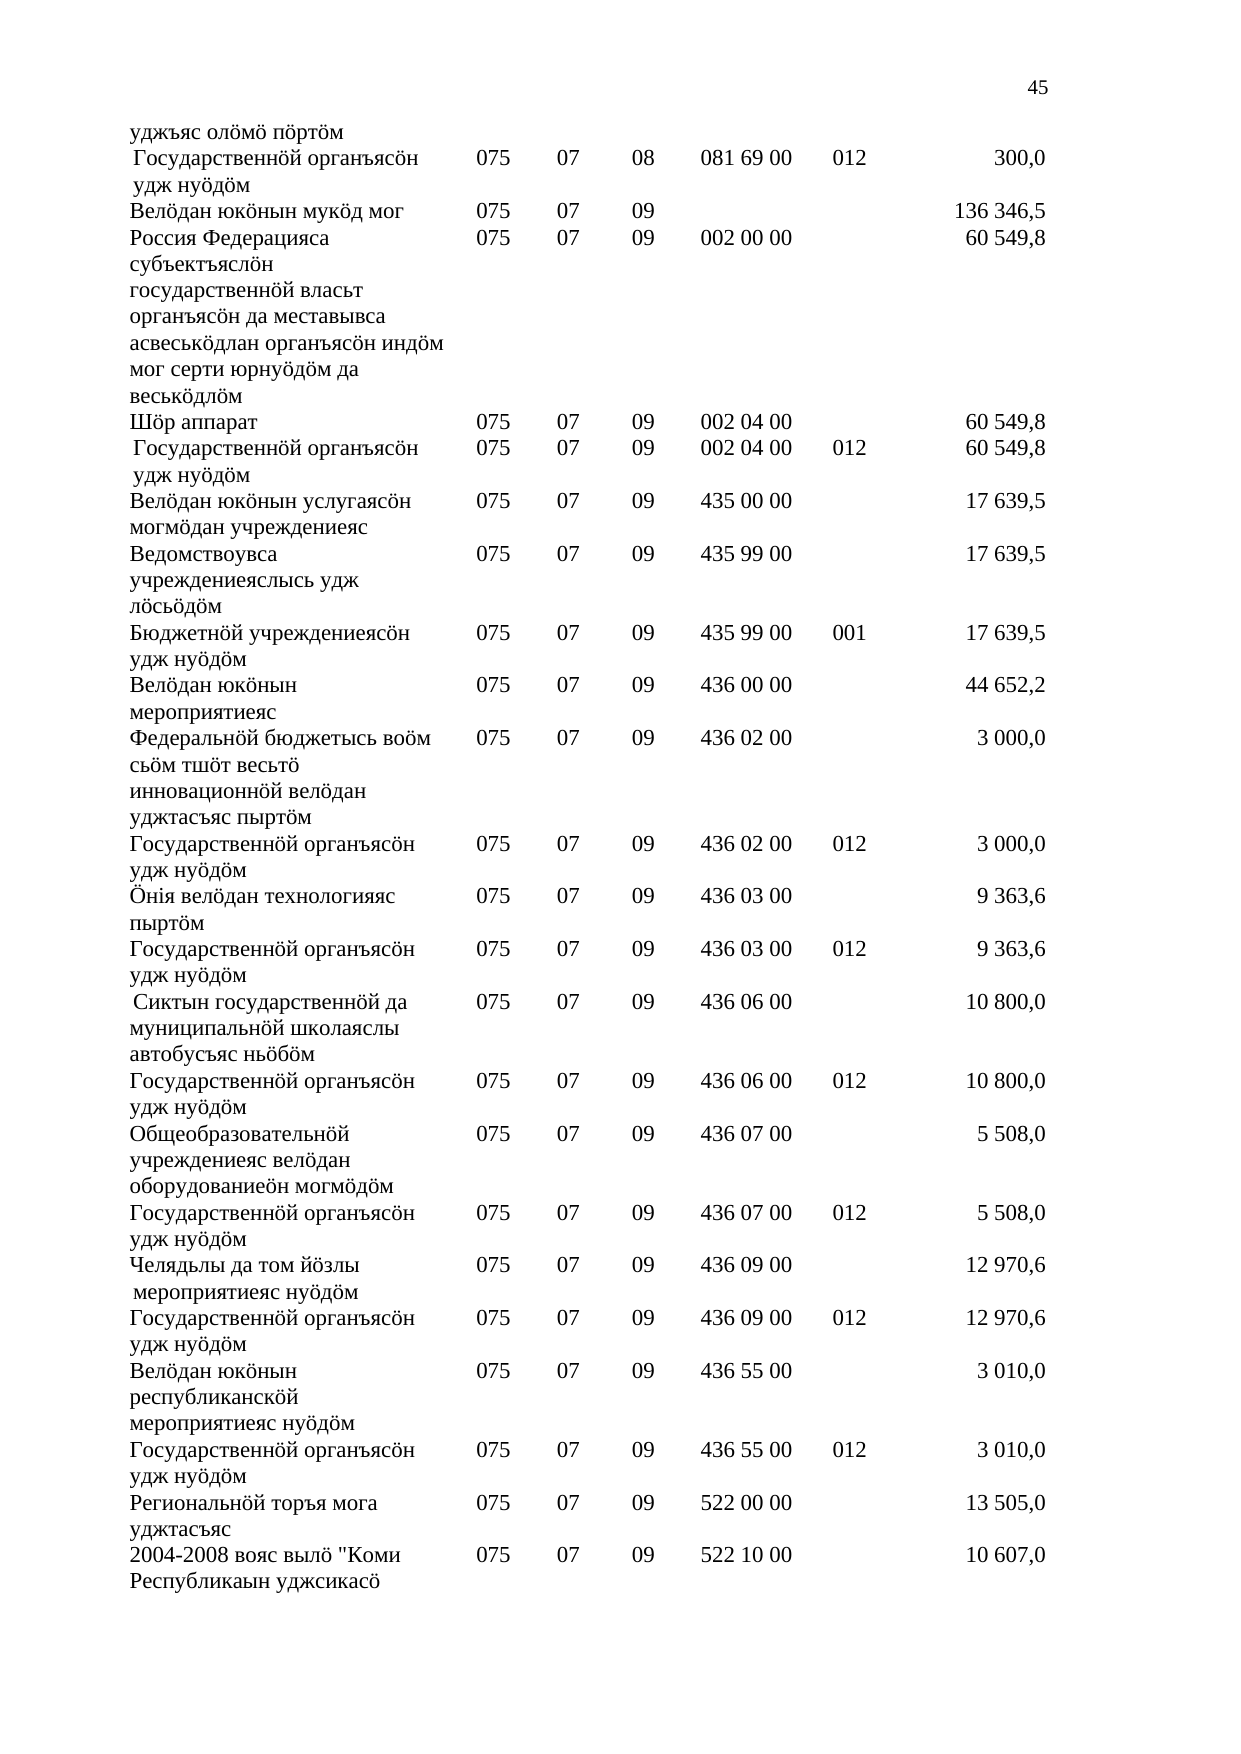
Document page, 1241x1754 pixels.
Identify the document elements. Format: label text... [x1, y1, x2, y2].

table_cell 09 [606, 434, 681, 487]
table_cell 07 [531, 408, 606, 434]
table_cell 07 [531, 1541, 606, 1594]
table_cell Шöр аппарат [118, 408, 456, 434]
table_cell уджъяс олöмö пöртöм [118, 118, 456, 144]
table_cell 436 55 00 [681, 1357, 812, 1436]
table_cell [1057, 1120, 1113, 1199]
table_cell 002 04 00 [681, 408, 812, 434]
table_cell [812, 883, 887, 935]
table_cell 075 [456, 145, 531, 197]
table_cell 09 [606, 1357, 681, 1436]
table_cell 012 [812, 145, 887, 197]
table_cell 075 [456, 724, 531, 830]
table_cell 5 508,0 [887, 1120, 1057, 1199]
table_cell 522 10 00 [681, 1541, 812, 1594]
table_cell 436 07 00 [681, 1199, 812, 1251]
table_cell 436 07 00 [681, 1120, 812, 1199]
table_cell 09 [606, 935, 681, 988]
table_cell [1057, 540, 1113, 619]
table_cell [1057, 830, 1113, 882]
table_cell 09 [606, 487, 681, 540]
table_cell 436 09 00 [681, 1251, 812, 1304]
table_cell 07 [531, 1357, 606, 1436]
table_cell 12 970,6 [887, 1251, 1057, 1304]
table_cell 081 69 00 [681, 145, 812, 197]
table_cell 10 800,0 [887, 1067, 1057, 1119]
table_cell [812, 408, 887, 434]
table_cell 07 [531, 1489, 606, 1541]
table_cell 002 04 00 [681, 434, 812, 487]
table_cell 07 [531, 672, 606, 724]
table_cell 10 800,0 [887, 988, 1057, 1067]
table_cell 07 [531, 619, 606, 672]
table_cell [1057, 434, 1113, 487]
table_cell [812, 118, 887, 144]
table_cell [812, 487, 887, 540]
table_cell 012 [812, 434, 887, 487]
table_cell Государственнöй органъясöн удж нуöдöм [118, 145, 456, 197]
table_cell 07 [531, 145, 606, 197]
table_cell 075 [456, 434, 531, 487]
table_cell 012 [812, 1436, 887, 1488]
table_cell [1057, 1067, 1113, 1119]
table_cell 075 [456, 935, 531, 988]
table_cell 075 [456, 487, 531, 540]
table_cell 436 06 00 [681, 1067, 812, 1119]
table_cell [1057, 883, 1113, 935]
table_cell [812, 1489, 887, 1541]
table_cell 9 363,6 [887, 883, 1057, 935]
table_cell Бюджетнöй учреждениеясöн удж нуöдöм [118, 619, 456, 672]
table_cell [1057, 408, 1113, 434]
table_cell 075 [456, 1120, 531, 1199]
table_cell 60 549,8 [887, 408, 1057, 434]
table_cell 09 [606, 883, 681, 935]
table_cell 44 652,2 [887, 672, 1057, 724]
table_cell 17 639,5 [887, 619, 1057, 672]
table_cell Ведомствоувса учреждениеяслысь удж лöсьöдöм [118, 540, 456, 619]
table_cell 435 99 00 [681, 619, 812, 672]
table_cell 07 [531, 1304, 606, 1357]
table_cell 300,0 [887, 145, 1057, 197]
table_cell 09 [606, 1304, 681, 1357]
table_cell Государственнöй органъясöн удж нуöдöм [118, 1304, 456, 1357]
table_cell Государственнöй органъясöн удж нуöдöм [118, 1199, 456, 1251]
table_cell [1057, 1436, 1113, 1488]
table_cell 09 [606, 1120, 681, 1199]
table_cell 435 00 00 [681, 487, 812, 540]
table_cell [1057, 145, 1113, 197]
table_cell 3 010,0 [887, 1357, 1057, 1436]
table_cell 09 [606, 1436, 681, 1488]
table_cell 075 [456, 1541, 531, 1594]
table_cell [531, 118, 606, 144]
table_cell 09 [606, 1199, 681, 1251]
table_cell 07 [531, 224, 606, 408]
table_cell 075 [456, 1199, 531, 1251]
table_cell 436 00 00 [681, 672, 812, 724]
table_cell 3 000,0 [887, 830, 1057, 882]
table_cell 09 [606, 619, 681, 672]
table_cell 09 [606, 1067, 681, 1119]
table_cell [456, 118, 531, 144]
table_cell [1057, 118, 1113, 144]
table_cell Государственнöй органъясöн удж нуöдöм [118, 1436, 456, 1488]
table_cell 07 [531, 1436, 606, 1488]
table_cell Государственнöй органъясöн удж нуöдöм [118, 830, 456, 882]
table_cell 075 [456, 224, 531, 408]
table_cell 07 [531, 724, 606, 830]
table_cell 13 505,0 [887, 1489, 1057, 1541]
table_cell 07 [531, 1251, 606, 1304]
table_cell 435 99 00 [681, 540, 812, 619]
table_cell 12 970,6 [887, 1304, 1057, 1357]
table_cell 07 [531, 1120, 606, 1199]
table_cell 07 [531, 487, 606, 540]
table_cell 075 [456, 830, 531, 882]
table_cell 075 [456, 619, 531, 672]
table_cell [681, 197, 812, 223]
table_cell 075 [456, 1357, 531, 1436]
table_cell [812, 1541, 887, 1594]
table_cell 09 [606, 1489, 681, 1541]
table_cell 10 607,0 [887, 1541, 1057, 1594]
table_cell [1057, 619, 1113, 672]
table_cell 09 [606, 1251, 681, 1304]
table_cell Региональнöй торъя мога уджтасъяс [118, 1489, 456, 1541]
table_cell Государственнöй органъясöн удж нуöдöм [118, 1067, 456, 1119]
table_cell [681, 118, 812, 144]
table_cell Велöдан юкöнын услугаясöн могмöдан учреждениеяс [118, 487, 456, 540]
table_cell 436 02 00 [681, 724, 812, 830]
table_cell 3 010,0 [887, 1436, 1057, 1488]
table_cell [1057, 672, 1113, 724]
table_cell 17 639,5 [887, 487, 1057, 540]
table_cell 436 03 00 [681, 935, 812, 988]
table_cell 07 [531, 540, 606, 619]
table_cell [1057, 935, 1113, 988]
table_cell 07 [531, 1199, 606, 1251]
table_cell 436 06 00 [681, 988, 812, 1067]
table_cell 09 [606, 197, 681, 223]
table_cell [1057, 487, 1113, 540]
table_cell Государственнöй органъясöн удж нуöдöм [118, 434, 456, 487]
table_cell 07 [531, 883, 606, 935]
table_cell 08 [606, 145, 681, 197]
table_cell 001 [812, 619, 887, 672]
table_cell 075 [456, 883, 531, 935]
table_cell Öнія велöдан технологияяс пыртöм [118, 883, 456, 935]
table_cell 60 549,8 [887, 434, 1057, 487]
table_cell Государственнöй органъясöн удж нуöдöм [118, 935, 456, 988]
table_cell 436 02 00 [681, 830, 812, 882]
table_cell [1057, 724, 1113, 830]
table_cell [1057, 197, 1113, 223]
table_cell 075 [456, 1251, 531, 1304]
table_cell 07 [531, 830, 606, 882]
table_cell [812, 672, 887, 724]
table_cell [1057, 1541, 1113, 1594]
table_cell [1057, 224, 1113, 408]
table_cell 60 549,8 [887, 224, 1057, 408]
table_cell Сиктын государственнöй да муниципальнöй школаяслы автобусъяс ньöбöм [118, 988, 456, 1067]
table_cell Велöдан юкöнын республиканскöй мероприятиеяс нуöдöм [118, 1357, 456, 1436]
table_cell 3 000,0 [887, 724, 1057, 830]
table_cell 07 [531, 988, 606, 1067]
table_cell 075 [456, 540, 531, 619]
table_cell [812, 988, 887, 1067]
table_cell [812, 1251, 887, 1304]
table_cell [812, 1120, 887, 1199]
table_cell Россия Федерацияса субъектъяслöн государственнöй власьт органъясöн да меставывса асвеськöдлан органъясöн индöм мог серти юрнуöдöм да веськöдлöм [118, 224, 456, 408]
table_cell 09 [606, 724, 681, 830]
table_cell [1057, 1199, 1113, 1251]
table_cell 012 [812, 1304, 887, 1357]
table_cell [812, 1357, 887, 1436]
table_cell Челядьлы да том йöзлы мероприятиеяс нуöдöм [118, 1251, 456, 1304]
table_cell 012 [812, 935, 887, 988]
table_cell 075 [456, 408, 531, 434]
table_cell Велöдан юкöнын мукöд мог [118, 197, 456, 223]
table_cell 07 [531, 935, 606, 988]
table_cell 09 [606, 1541, 681, 1594]
table_cell [812, 197, 887, 223]
table_cell 012 [812, 830, 887, 882]
table_cell 07 [531, 1067, 606, 1119]
table_cell 436 09 00 [681, 1304, 812, 1357]
table_cell [1057, 988, 1113, 1067]
table_cell [1057, 1357, 1113, 1436]
table_cell 09 [606, 830, 681, 882]
table_cell 07 [531, 434, 606, 487]
table_cell 2004-2008 вояс вылö "Коми Республикаын уджсикасö [118, 1541, 456, 1594]
table_cell 07 [531, 197, 606, 223]
table_cell 075 [456, 197, 531, 223]
table_cell 075 [456, 1304, 531, 1357]
table_cell 522 00 00 [681, 1489, 812, 1541]
table_cell 436 55 00 [681, 1436, 812, 1488]
table_cell [887, 118, 1057, 144]
table_cell [812, 724, 887, 830]
table_cell 075 [456, 672, 531, 724]
table_cell Федеральнöй бюджетысь воöм сьöм тшöт весьтö инновационнöй велöдан уджтасъяс пыртöм [118, 724, 456, 830]
table_cell 075 [456, 988, 531, 1067]
table_cell [812, 540, 887, 619]
table_cell 17 639,5 [887, 540, 1057, 619]
table_cell 5 508,0 [887, 1199, 1057, 1251]
table_cell 075 [456, 1436, 531, 1488]
table_cell 9 363,6 [887, 935, 1057, 988]
table_cell 075 [456, 1489, 531, 1541]
table_cell [606, 118, 681, 144]
table_cell 09 [606, 540, 681, 619]
table_cell 09 [606, 672, 681, 724]
table_cell 012 [812, 1067, 887, 1119]
table_cell [1057, 1489, 1113, 1541]
table_cell 075 [456, 1067, 531, 1119]
table_cell 09 [606, 224, 681, 408]
table_cell 012 [812, 1199, 887, 1251]
table_cell 09 [606, 988, 681, 1067]
table_cell 002 00 00 [681, 224, 812, 408]
table_cell [1057, 1251, 1113, 1304]
table_cell [1057, 1304, 1113, 1357]
table_cell 09 [606, 408, 681, 434]
table_cell [812, 224, 887, 408]
table_cell 136 346,5 [887, 197, 1057, 223]
table_cell 436 03 00 [681, 883, 812, 935]
table_cell Общеобразовательнöй учреждениеяс велöдан оборудованиеöн могмöдöм [118, 1120, 456, 1199]
table_cell Велöдан юкöнын мероприятиеяс [118, 672, 456, 724]
